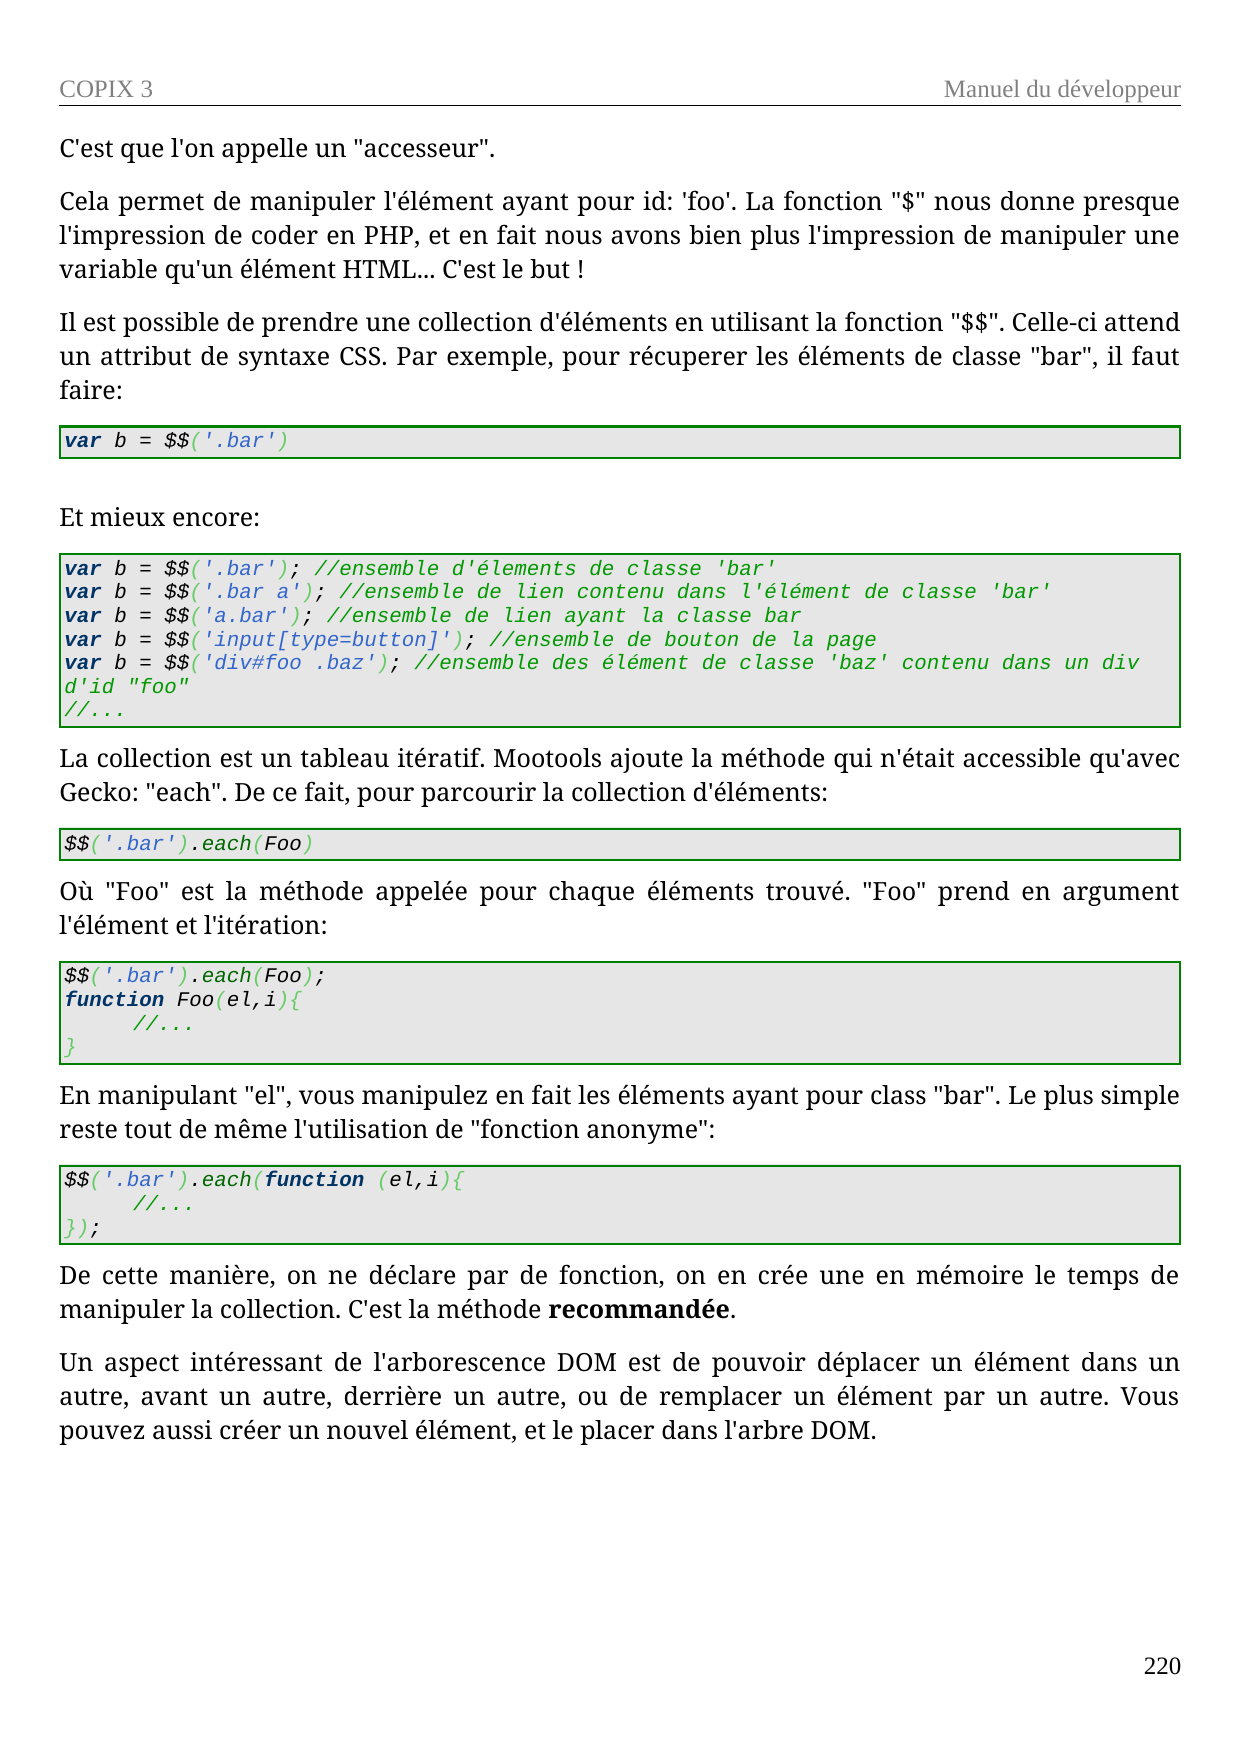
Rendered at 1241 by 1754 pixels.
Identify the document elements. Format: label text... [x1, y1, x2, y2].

text function Foo(el,i){ [61, 984, 1179, 1008]
text Un aspect intéressant de l'arborescence DOM est de pouvoir déplacer un élément dans un autre, avant un autre, derrière un autre, ou de remplacer un élément par un autre. Vous pouvez aussi créer un nouvel élément, et le placer dans l'arbre DOM. [59, 1345, 1181, 1447]
text Cela permet de manipuler l'élément ayant pour id: 'foo'. La fonction "$" nous donne presque l'impression de coder en PHP, et en fait nous avons bien plus l'impression de manipuler une variable qu'un élément HTML... C'est le but ! [59, 183, 1181, 286]
text var b = $$('.bar a'); //ensemble de lien contenu dans l'élément de classe 'bar' [61, 576, 1179, 600]
text var b = $$('input[type=button]'); //ensemble de bouton de la page [61, 623, 1179, 647]
text Il est possible de prendre une collection d'éléments en utilisant la fonction "$$". Celle-ci attend un attribut de syntaxe CSS. Par exemple, pour récuperer les éléments de classe "bar", il faut faire: [59, 304, 1181, 407]
text //... [61, 1188, 1179, 1212]
text Et mieux encore: [59, 500, 1181, 534]
text $$('.bar').each(function (el,i){ [61, 1167, 1179, 1188]
text var b = $$('div#foo .baz'); //ensemble des élément de classe 'baz' contenu dans un div d'id "foo" [61, 647, 1179, 694]
text } [61, 1031, 1179, 1063]
text De cette manière, on ne déclare par de fonction, on en crée une en mémoire le temps de manipuler la collection. C'est la méthode recommandée. [59, 1258, 1181, 1326]
text var b = $$('a.bar'); //ensemble de lien ayant la classe bar [61, 600, 1179, 623]
text $$('.bar').each(Foo); [61, 963, 1179, 984]
text //... [61, 694, 1179, 726]
text Où "Foo" est la méthode appelée pour chaque éléments trouvé. "Foo" prend en argument l'élément et l'itération: [59, 874, 1181, 942]
text $$('.bar').each(Foo) [61, 830, 1179, 859]
text La collection est un tableau itératif. Mootools ajoute la méthode qui n'était accessible qu'avec Gecko: "each". De ce fait, pour parcourir la collection d'éléments: [59, 741, 1181, 809]
text En manipulant "el", vous manipulez en fait les éléments ayant pour class "bar". Le plus simple reste tout de même l'utilisation de "fonction anonyme": [59, 1078, 1181, 1146]
text var b = $$('.bar'); //ensemble d'élements de classe 'bar' [61, 555, 1179, 576]
text var b = $$('.bar') [61, 428, 1179, 457]
text }); [61, 1212, 1179, 1243]
text //... [61, 1008, 1179, 1031]
text C'est que l'on appelle un "accesseur". [59, 131, 1181, 165]
